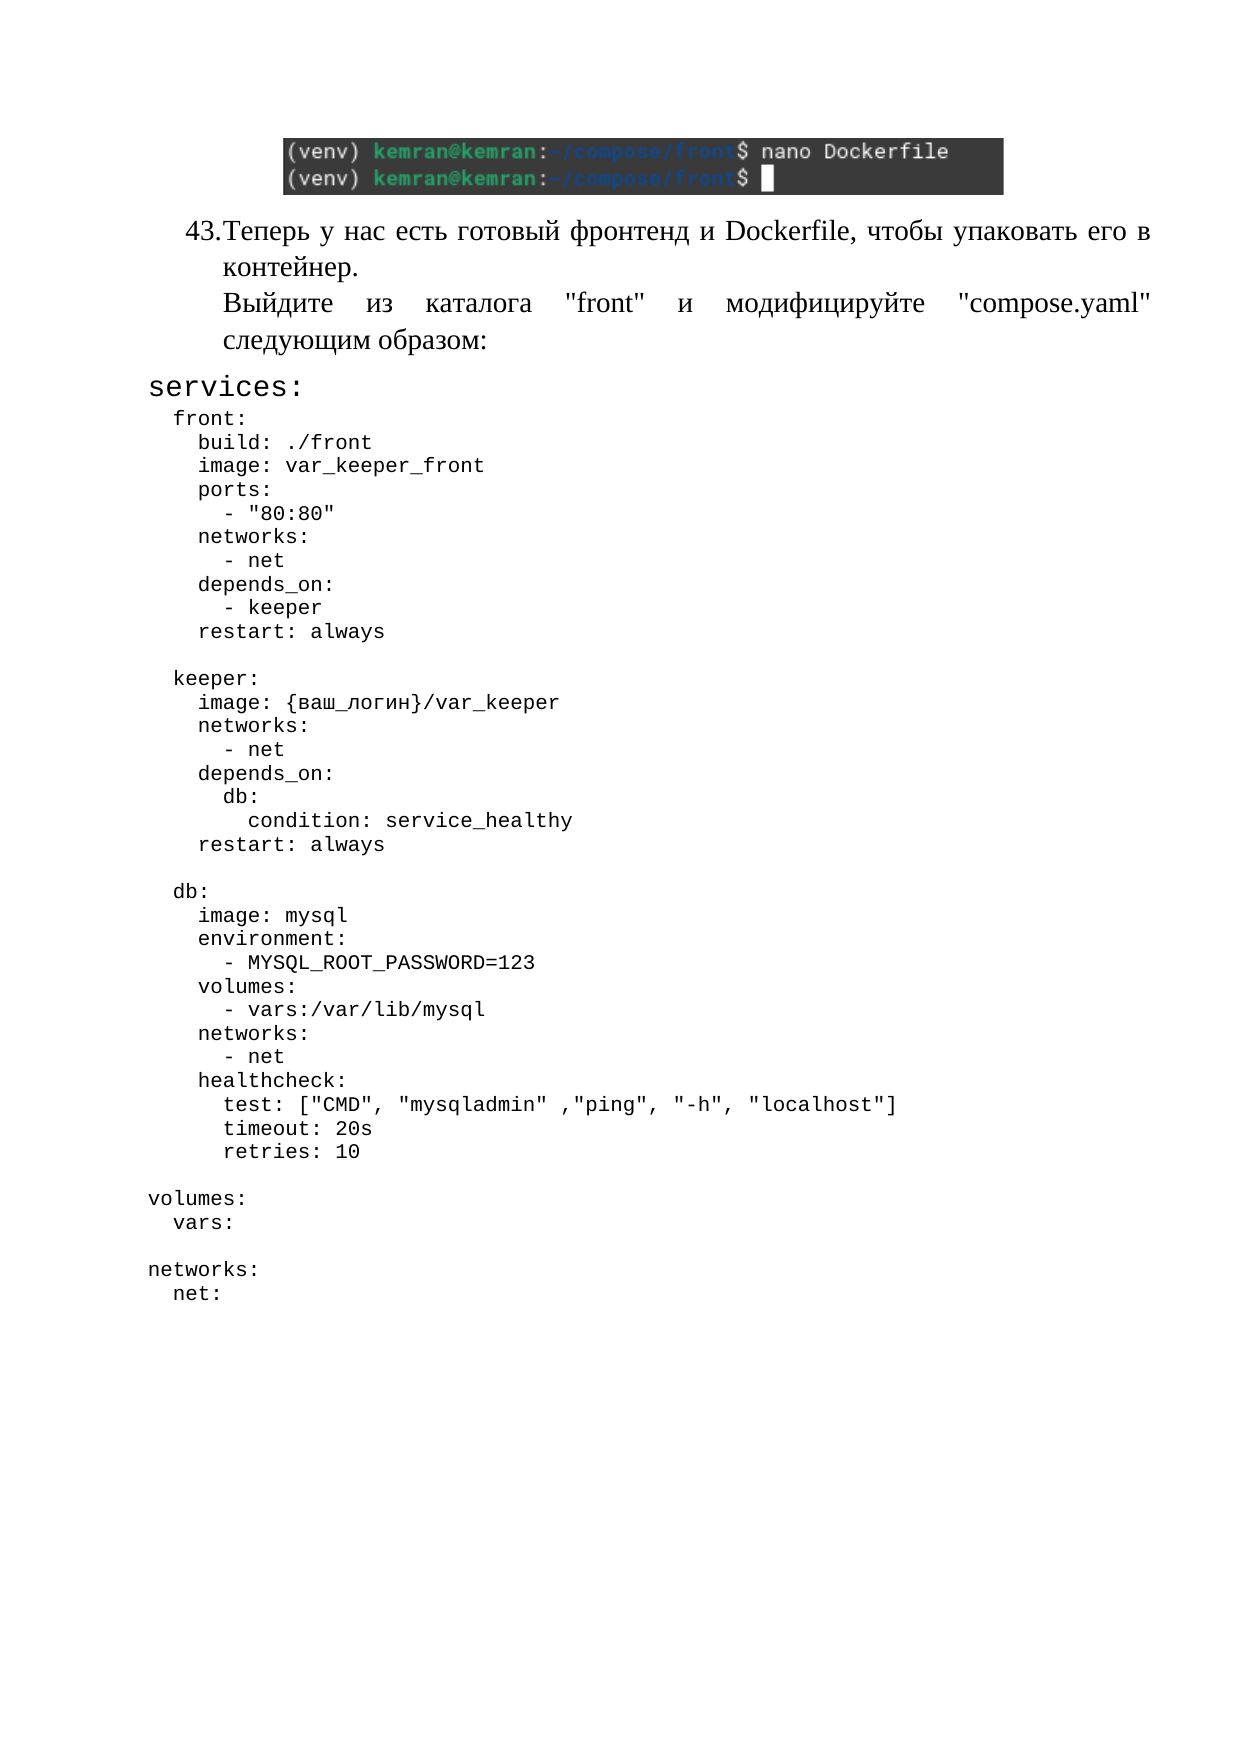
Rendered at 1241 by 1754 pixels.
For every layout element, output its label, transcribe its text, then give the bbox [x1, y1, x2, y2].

list Теперь у нас есть готовый фронтенд и Dockerfile, чтобы упаковать его в контейнер. Выйдите из каталога "front" и модифицируйте "compose.yaml" следующим образом: [185, 213, 1152, 355]
text depends_on: [148, 574, 1152, 597]
text test: ["CMD", "mysqladmin" ,"ping", "-h", "localhost"] [148, 1094, 1152, 1117]
text - net [148, 1047, 1152, 1070]
text volumes: [148, 976, 1152, 999]
text networks: [148, 716, 1152, 739]
text volumes: [148, 1188, 1152, 1212]
text environment: [148, 928, 1152, 952]
text front: [148, 408, 1152, 432]
text - vars:/var/lib/mysql [148, 999, 1152, 1023]
text build: ./front [148, 432, 1152, 455]
text - net [148, 550, 1152, 574]
text db: [148, 881, 1152, 905]
text - MYSQL_ROOT_PASSWORD=123 [148, 952, 1152, 976]
text - keeper [148, 597, 1152, 621]
text vars: [148, 1212, 1152, 1236]
text networks: [148, 1259, 1152, 1283]
text image: {ваш_логин}/var_keeper [148, 692, 1152, 716]
text depends_on: [148, 763, 1152, 786]
text - "80:80" [148, 503, 1152, 526]
text db: [148, 786, 1152, 810]
text condition: service_healthy [148, 810, 1152, 834]
text networks: [148, 1023, 1152, 1047]
text - net [148, 739, 1152, 763]
text healthcheck: [148, 1070, 1152, 1094]
text image: var_keeper_front [148, 455, 1152, 479]
text ports: [148, 479, 1152, 503]
text restart: always [148, 621, 1152, 644]
picture [283, 138, 1004, 195]
text image: mysql [148, 905, 1152, 928]
text keeper: [148, 668, 1152, 692]
text networks: [148, 526, 1152, 550]
text timeout: 20s [148, 1117, 1152, 1141]
text net: [148, 1283, 1152, 1307]
text retries: 10 [148, 1141, 1152, 1165]
text services: [148, 372, 1152, 406]
text restart: always [148, 834, 1152, 857]
